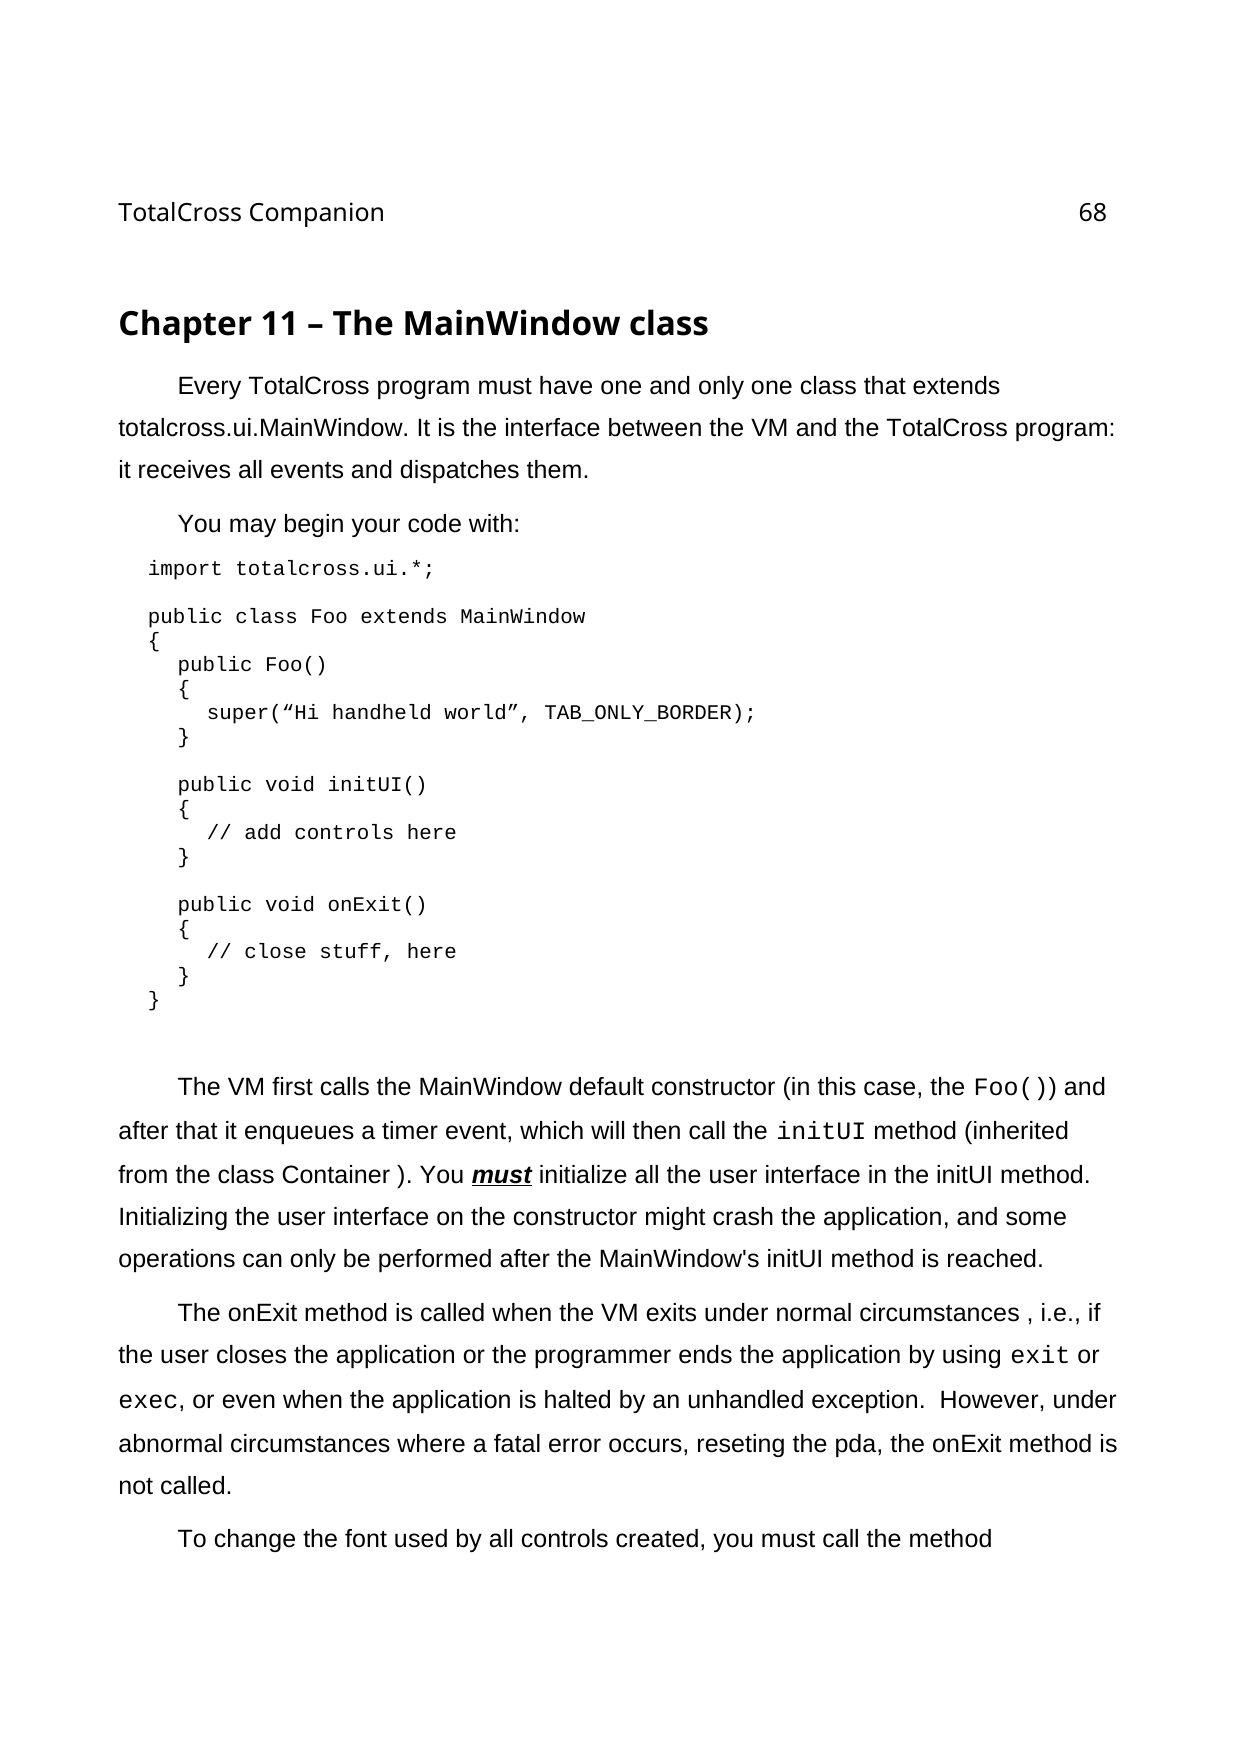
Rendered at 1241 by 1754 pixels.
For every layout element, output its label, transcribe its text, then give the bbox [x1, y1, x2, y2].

text } [118, 726, 1122, 750]
text You may begin your code with: [118, 510, 1122, 538]
text The VM first calls the MainWindow default constructor (in this case, the Foo()) and after that it enqueues a timer event, which will then call the initUI method (inherited from the class Container ). You must initialize all the user interface in the initUI method. Initializing the user interface on the constructor might crash the application, and some operations can only be performed after the MainWindow's initUI method is reached. [118, 1073, 1122, 1273]
subtitle Chapter 11 – The MainWindow class [118, 300, 1122, 346]
text // close stuff, here [118, 941, 1122, 965]
text // add controls here [118, 822, 1122, 846]
text import totalcross.ui.*; [118, 558, 1122, 582]
text public void onExit() [118, 893, 1122, 917]
text To change the font used by all controls created, you must call the method [118, 1525, 1122, 1553]
text { [118, 630, 1122, 654]
text } [118, 989, 1122, 1013]
text public class Foo extends MainWindow [118, 606, 1122, 630]
text { [118, 917, 1122, 941]
text super(“Hi handheld world”, TAB_ONLY_BORDER); [118, 702, 1122, 726]
text } [118, 965, 1122, 989]
text } [118, 846, 1122, 869]
text public Foo() [118, 654, 1122, 678]
text The onExit method is called when the VM exits under normal circumstances , i.e., if the user closes the application or the programmer ends the application by using exit or exec, or even when the application is halted by an unhandled exception. However, under abnormal circumstances where a fatal error occurs, reseting the pda, the onExit method is not called. [118, 1299, 1122, 1499]
text { [118, 678, 1122, 702]
text Every TotalCross program must have one and only one class that extends totalcross.ui.MainWindow. It is the interface between the VM and the TotalCross program: it receives all events and dispatches them. [118, 372, 1122, 484]
text public void initUI() [118, 774, 1122, 798]
text { [118, 798, 1122, 822]
